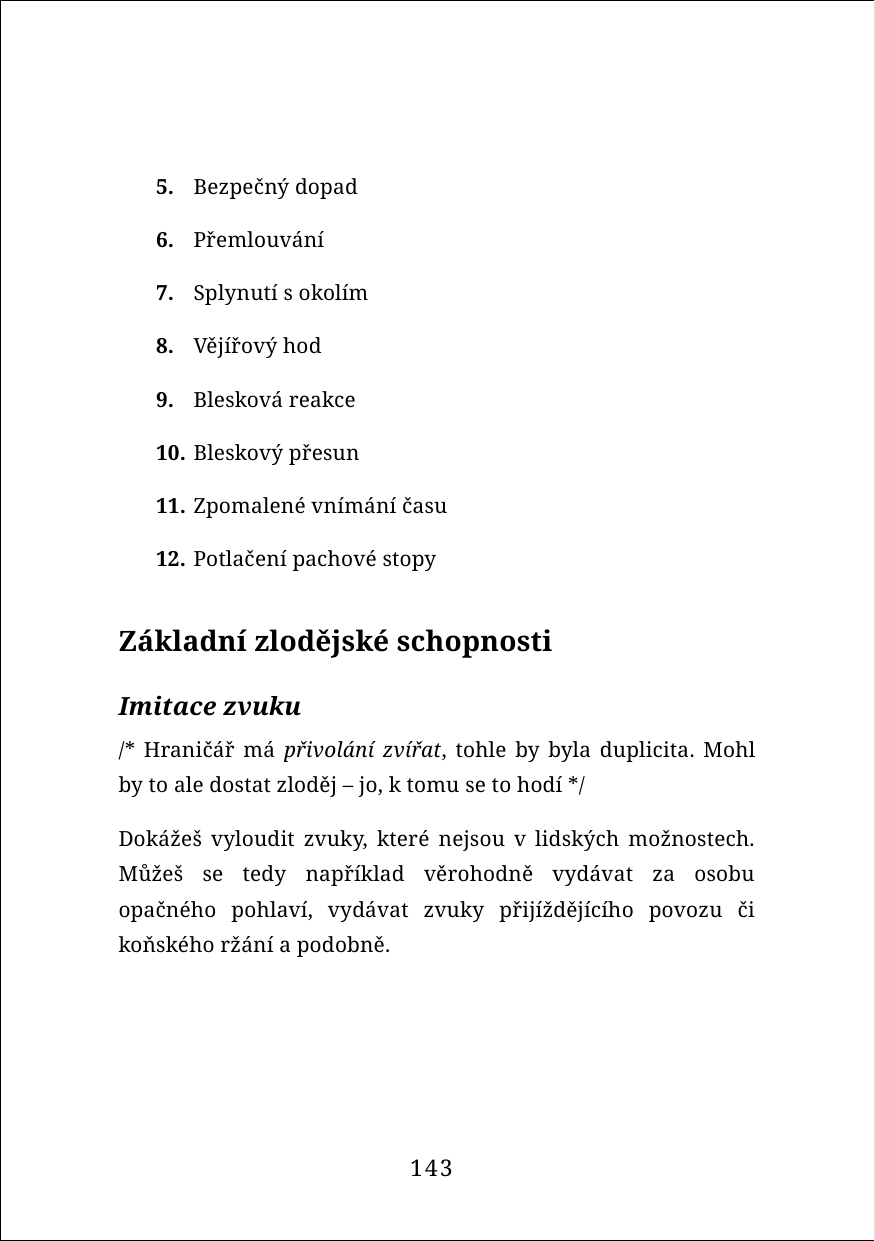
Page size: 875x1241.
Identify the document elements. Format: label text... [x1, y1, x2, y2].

list Splynutí s okolím [156, 278, 756, 307]
subtitle Imitace zvuku [118, 689, 756, 723]
list Bezpečný dopad [156, 172, 756, 200]
subtitle Základní zlodějské schopnosti [118, 621, 756, 659]
list Zpomalené vnímání času [156, 491, 756, 519]
list Potlačení pachové stopy [156, 544, 756, 573]
text /* Hraničář má přivolání zvířat, tohle by byla duplicita. Mohl by to ale dostat zloděj – jo, k tomu se to hodí */ [118, 735, 756, 799]
text Dokážeš vyloudit zvuky, které nejsou v lidských možnostech. Můžeš se tedy například věrohodně vydávat za osobu opačného pohlaví, vydávat zvuky přijíždějícího povozu či koňského ržání a podobně. [118, 824, 756, 959]
list Přemlouvání [156, 225, 756, 253]
list Vějířový hod [156, 331, 756, 360]
list Blesková reakce [156, 385, 756, 413]
list Bleskový přesun [156, 438, 756, 466]
